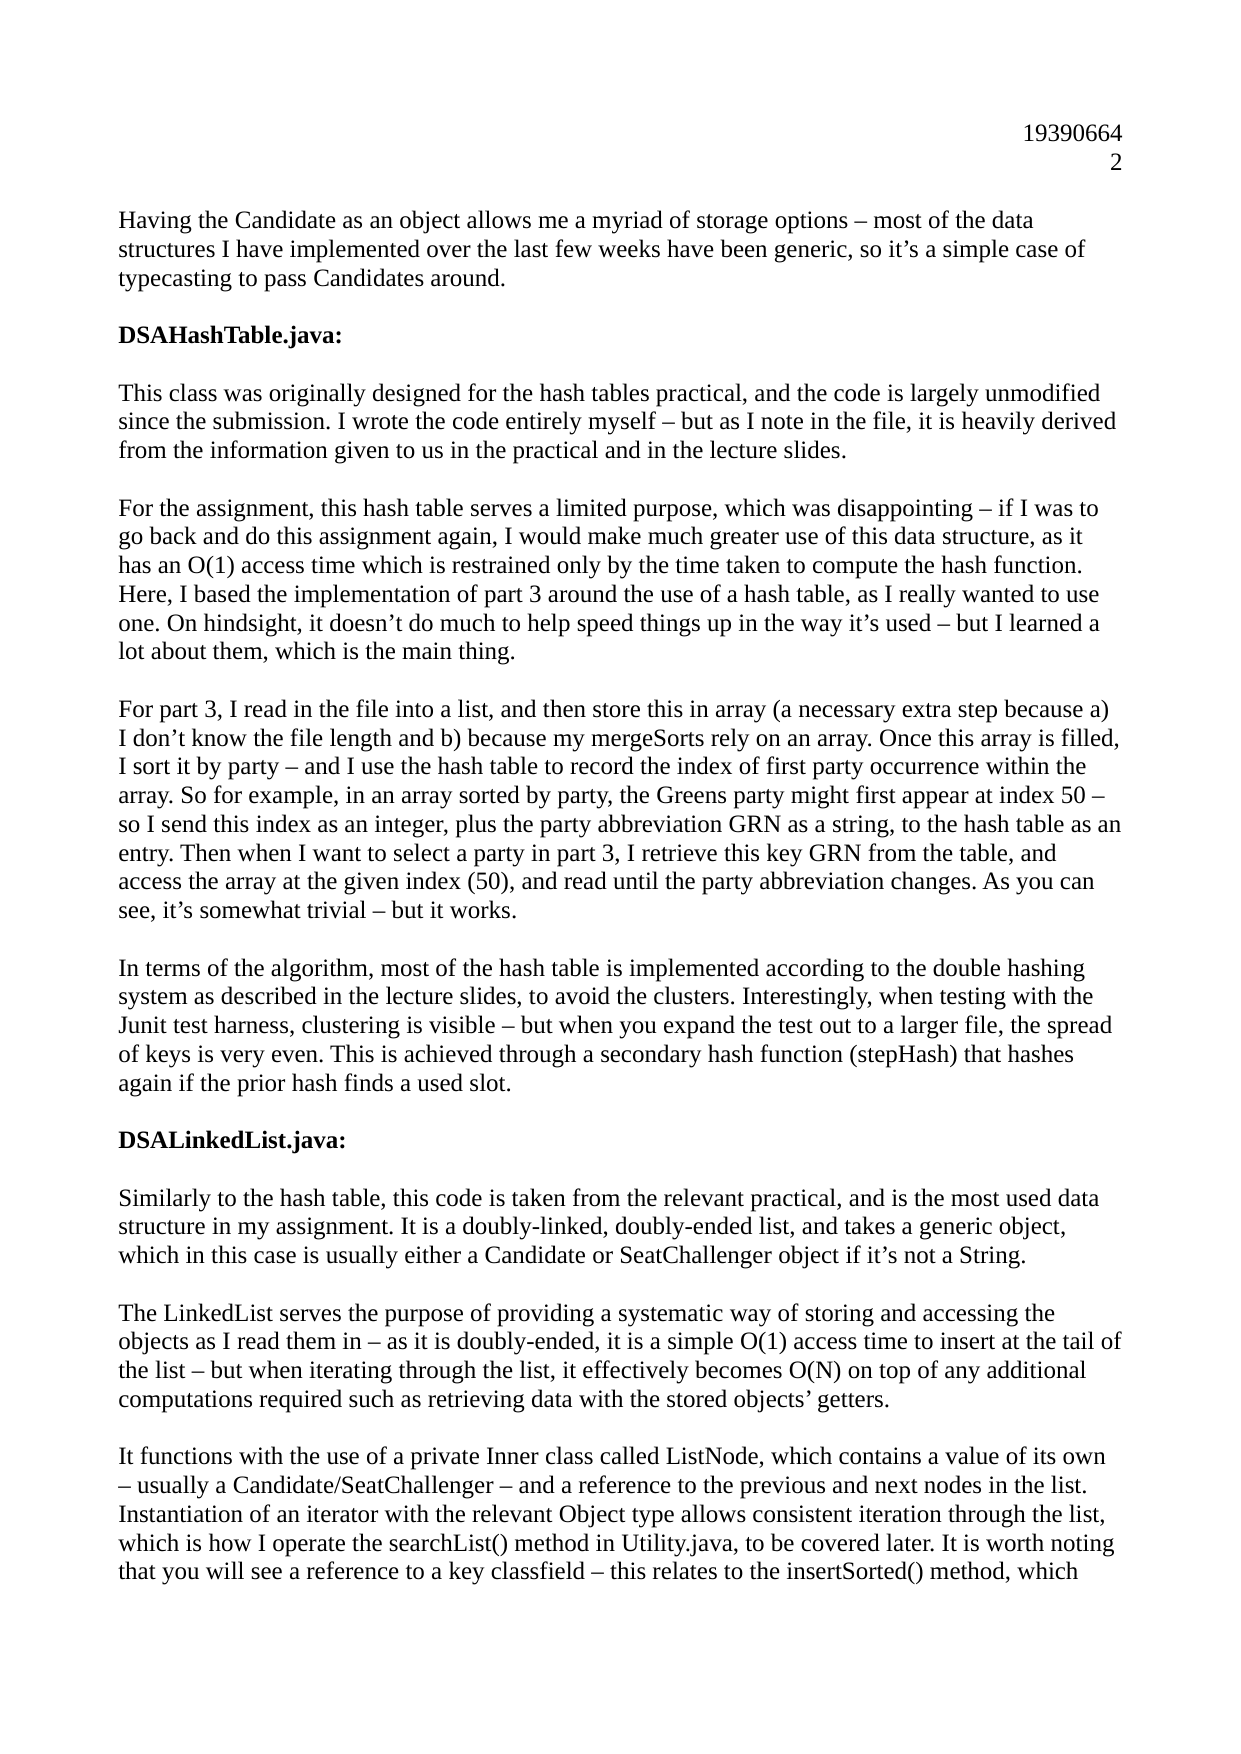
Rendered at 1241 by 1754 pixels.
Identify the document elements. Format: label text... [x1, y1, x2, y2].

text DSAHashTable.java: [118, 320, 1122, 349]
text In terms of the algorithm, most of the hash table is implemented according to the double hashing system as described in the lecture slides, to avoid the clusters. Interestingly, when testing with the Junit test harness, clustering is visible – but when you expand the test out to a larger file, the spread of keys is very even. This is achieved through a secondary hash function (stepHash) that hashes again if the prior hash finds a used slot. [118, 953, 1122, 1096]
text Similarly to the hash table, this code is taken from the relevant practical, and is the most used data structure in my assignment. It is a doubly-linked, doubly-ended list, and takes a generic object, which in this case is usually either a Candidate or SeatChallenger object if it’s not a String. [118, 1183, 1122, 1269]
text This class was originally designed for the hash tables practical, and the code is largely unmodified since the submission. I wrote the code entirely myself – but as I note in the file, it is heavily derived from the information given to us in the practical and in the lecture slides. [118, 378, 1122, 464]
text For the assignment, this hash table serves a limited purpose, which was disappointing – if I was to go back and do this assignment again, I would make much greater use of this data structure, as it has an O(1) access time which is restrained only by the time taken to compute the hash function. Here, I based the implementation of part 3 around the use of a hash table, as I really wanted to use one. On hindsight, it doesn’t do much to help speed things up in the way it’s used – but I learned a lot about them, which is the main thing. [118, 493, 1122, 665]
text DSALinkedList.java: [118, 1125, 1122, 1154]
text Having the Candidate as an object allows me a myriad of storage options – most of the data structures I have implemented over the last few weeks have been generic, so it’s a simple case of typecasting to pass Candidates around. [118, 205, 1122, 291]
text It functions with the use of a private Inner class called ListNode, which contains a value of its own – usually a Candidate/SeatChallenger – and a reference to the previous and next nodes in the list. Instantiation of an iterator with the relevant Object type allows consistent iteration through the list, which is how I operate the searchList() method in Utility.java, to be covered later. It is worth noting that you will see a reference to a key classfield – this relates to the insertSorted() method, which [118, 1441, 1122, 1585]
text The LinkedList serves the purpose of providing a systematic way of storing and accessing the objects as I read them in – as it is doubly-ended, it is a simple O(1) access time to insert at the tail of the list – but when iterating through the list, it effectively becomes O(N) on top of any additional computations required such as retrieving data with the stored objects’ getters. [118, 1298, 1122, 1413]
text For part 3, I read in the file into a list, and then store this in array (a necessary extra step because a) I don’t know the file length and b) because my mergeSorts rely on an array. Once this array is filled, I sort it by party – and I use the hash table to record the index of first party occurrence within the array. So for example, in an array sorted by party, the Greens party might first appear at index 50 – so I send this index as an integer, plus the party abbreviation GRN as a string, to the hash table as an entry. Then when I want to select a party in part 3, I retrieve this key GRN from the table, and access the array at the given index (50), and read until the party abbreviation changes. As you can see, it’s somewhat trivial – but it works. [118, 694, 1122, 924]
